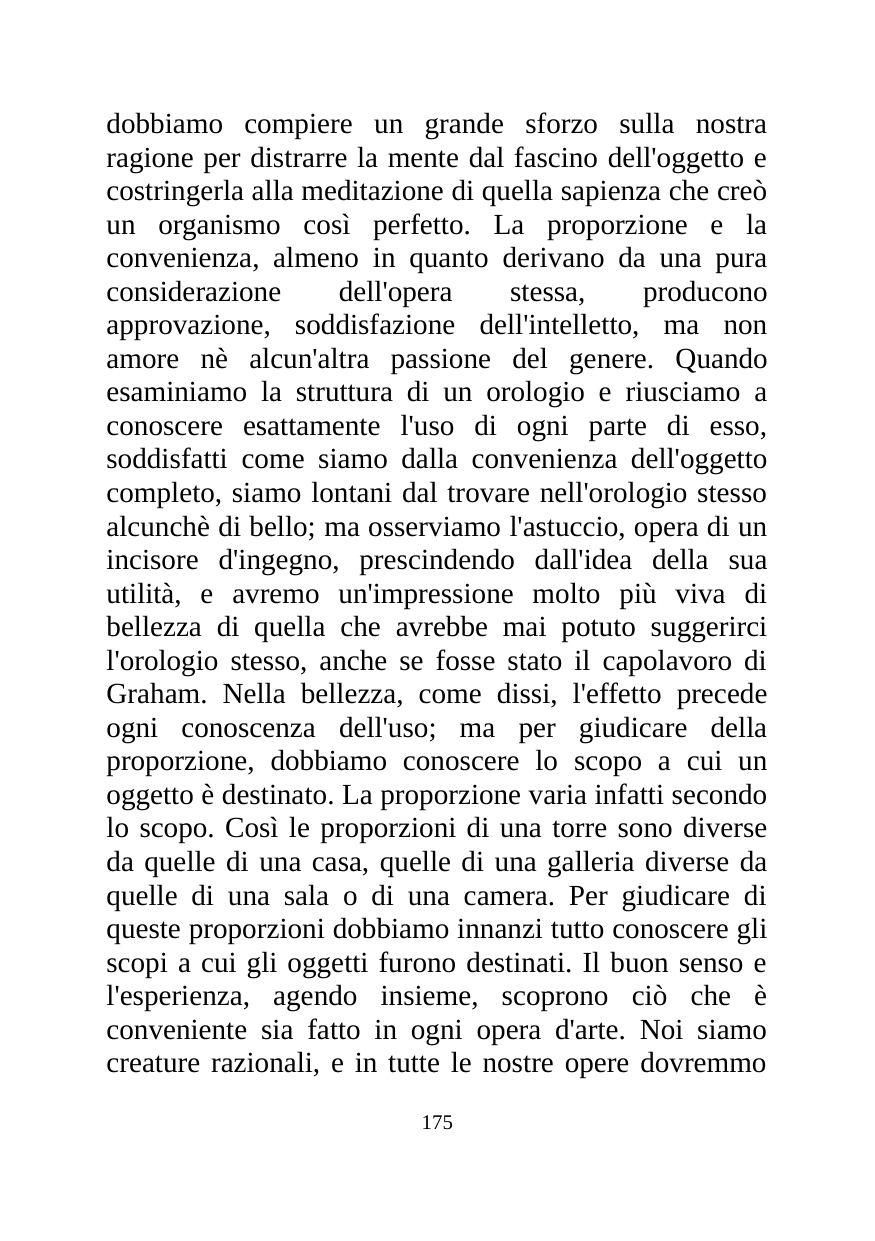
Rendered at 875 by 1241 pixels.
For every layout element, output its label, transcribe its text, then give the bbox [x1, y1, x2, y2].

text dobbiamo compiere un grande sforzo sulla nostra ragione per distrarre la mente dal fascino dell'oggetto e costringerla alla meditazione di quella sapienza che creò un organismo così perfetto. La proporzione e la convenienza, almeno in quanto derivano da una pura considerazione dell'opera stessa, producono approvazione, soddisfazione dell'intelletto, ma non amore nè alcun'altra passione del genere. Quando esaminiamo la struttura di un orologio e riusciamo a conoscere esattamente l'uso di ogni parte di esso, soddisfatti come siamo dalla convenienza dell'oggetto completo, siamo lontani dal trovare nell'orologio stesso alcunchè di bello; ma osserviamo l'astuccio, opera di un incisore d'ingegno, prescindendo dall'idea della sua utilità, e avremo un'impressione molto più viva di bellezza di quella che avrebbe mai potuto suggerirci l'orologio stesso, anche se fosse stato il capolavoro di Graham. Nella bellezza, come dissi, l'effetto precede ogni conoscenza dell'uso; ma per giudicare della proporzione, dobbiamo conoscere lo scopo a cui un oggetto è destinato. La proporzione varia infatti secondo lo scopo. Così le proporzioni di una torre sono diverse da quelle di una casa, quelle di una galleria diverse da quelle di una sala o di una camera. Per giudicare di queste proporzioni dobbiamo innanzi tutto conoscere gli scopi a cui gli oggetti furono destinati. Il buon senso e l'esperienza, agendo insieme, scoprono ciò che è conveniente sia fatto in ogni opera d'arte. Noi siamo creature razionali, e in tutte le nostre opere dovremmo [106, 106, 768, 1079]
